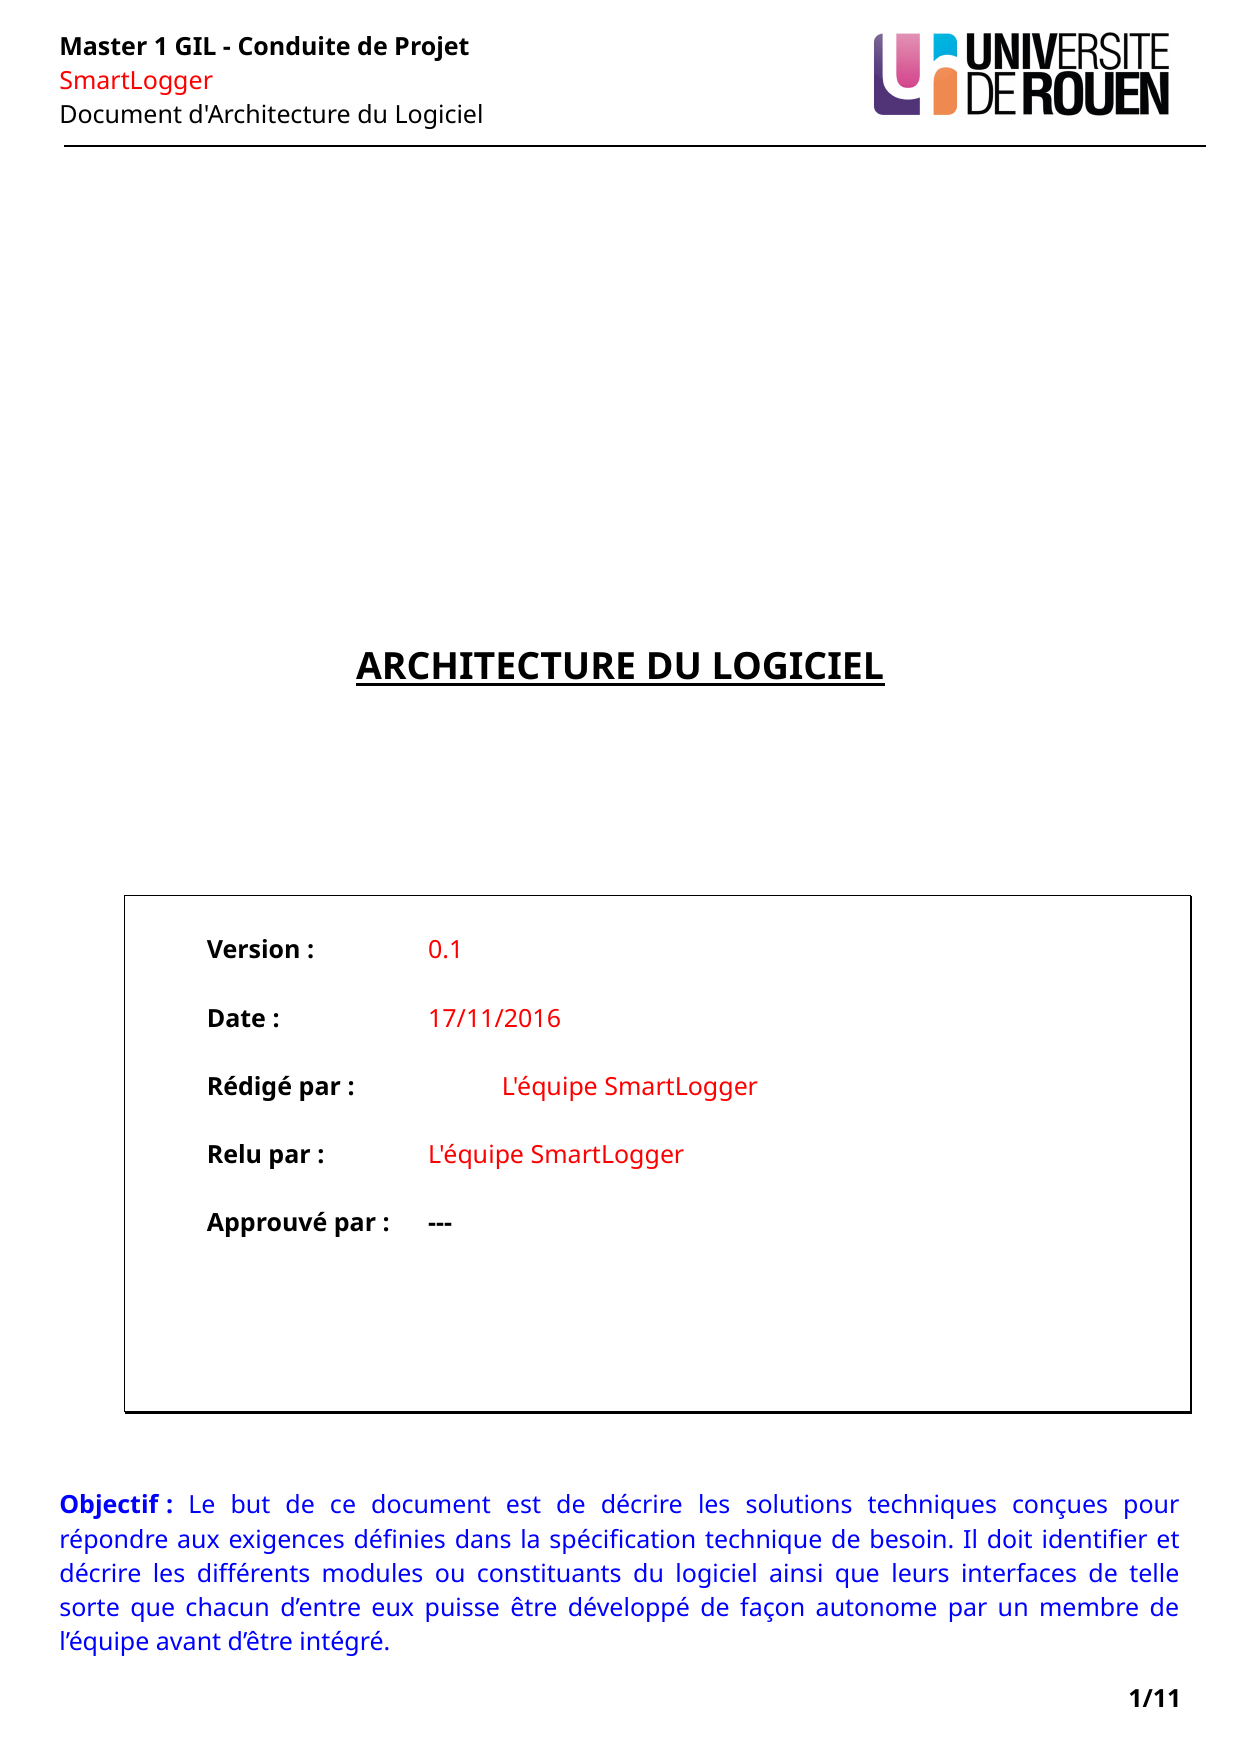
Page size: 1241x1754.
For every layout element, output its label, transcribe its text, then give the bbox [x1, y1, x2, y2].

subtitle ARCHITECTURE DU LOGICIEL [59, 639, 1181, 691]
picture [872, 32, 1170, 118]
text Rédigé par : L'équipe SmartLogger [125, 1065, 1190, 1102]
text Objectif : Le but de ce document est de décrire les solutions techniques conçues pour répondre aux exigences définies dans la spécification technique de besoin. Il doit identifier et décrire les différents modules ou constituants du logiciel ainsi que leurs interfaces de telle sorte que chacun d’entre eux puisse être développé de façon autonome par un membre de l’équipe avant d’être intégré. [59, 1482, 1181, 1658]
text Version : 0.1 [125, 929, 1190, 966]
text Relu par : L'équipe SmartLogger [125, 1133, 1190, 1171]
text Approuvé par : --- [125, 1202, 1190, 1239]
text Date : 17/11/2016 [125, 997, 1190, 1034]
